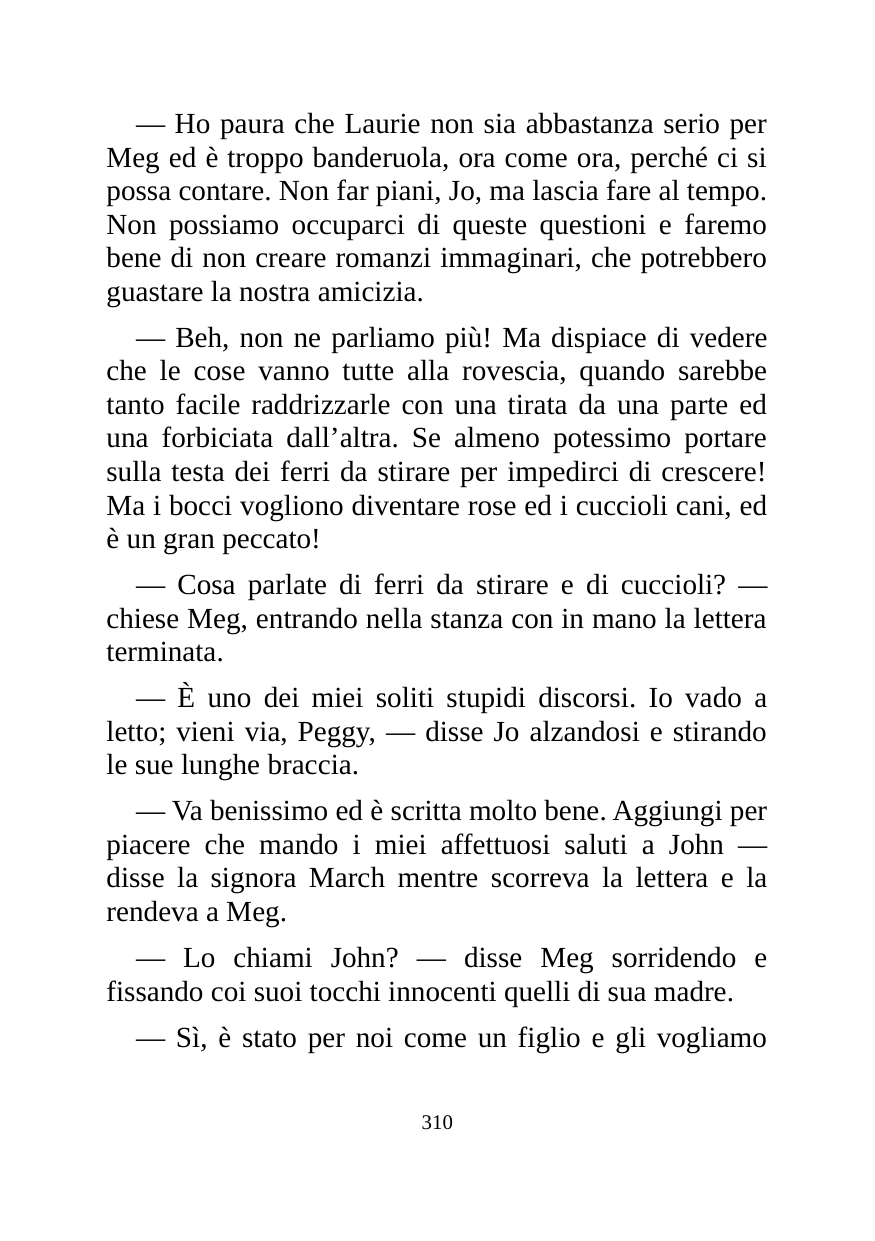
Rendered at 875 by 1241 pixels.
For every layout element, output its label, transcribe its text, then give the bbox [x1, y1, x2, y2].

text — Beh, non ne parliamo più! Ma dispiace di vedere che le cose vanno tutte alla rovescia, quando sarebbe tanto facile raddrizzarle con una tirata da una parte ed una forbiciata dall’altra. Se almeno potessimo portare sulla testa dei ferri da stirare per impedirci di crescere! Ma i bocci vogliono diventare rose ed i cuccioli cani, ed è un gran peccato! [106, 320, 768, 555]
text — Cosa parlate di ferri da stirare e di cuccioli? — chiese Meg, entrando nella stanza con in mano la lettera terminata. [106, 567, 768, 668]
text — Sì, è stato per noi come un figlio e gli vogliamo [106, 1020, 768, 1053]
text — Va benissimo ed è scritta molto bene. Aggiungi per piacere che mando i miei affettuosi saluti a John — disse la signora March mentre scorreva la lettera e la rendeva a Meg. [106, 793, 768, 928]
text — Ho paura che Laurie non sia abbastanza serio per Meg ed è troppo banderuola, ora come ora, perché ci si possa contare. Non far piani, Jo, ma lascia fare al tempo. Non possiamo occuparci di queste questioni e faremo bene di non creare romanzi immaginari, che potrebbero guastare la nostra amicizia. [106, 106, 768, 307]
text — Lo chiami John? — disse Meg sorridendo e fissando coi suoi tocchi innocenti quelli di sua madre. [106, 940, 768, 1007]
text — È uno dei miei soliti stupidi discorsi. Io vado a letto; vieni via, Peggy, — disse Jo alzandosi e stirando le sue lunghe braccia. [106, 680, 768, 781]
